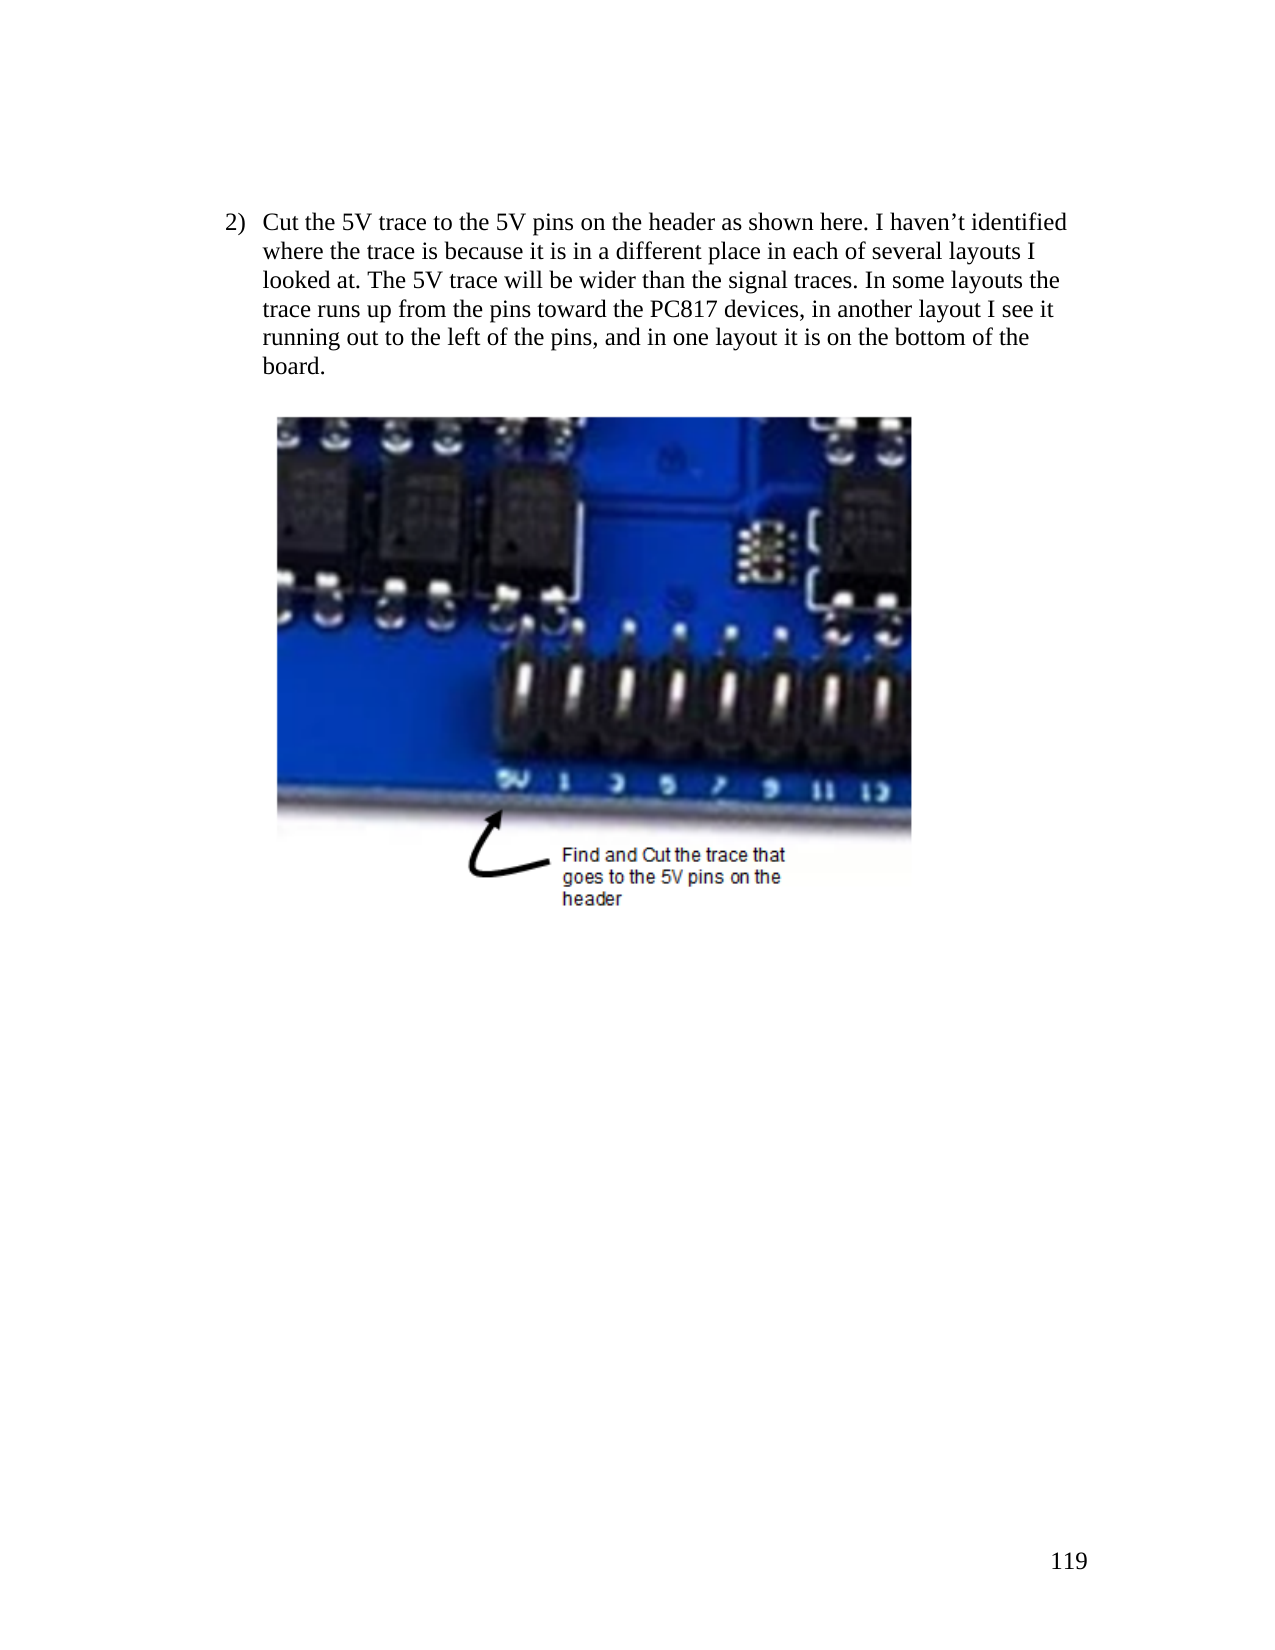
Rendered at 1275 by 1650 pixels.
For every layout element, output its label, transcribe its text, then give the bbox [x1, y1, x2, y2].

picture [268, 408, 978, 923]
list Cut the 5V trace to the 5V pins on the header as shown here. I haven’t identified where the trace is because it is in a different place in each of several layouts I looked at. The 5V trace will be wider than the signal traces. In some layouts the trace runs up from the pins toward the PC817 devices, in another layout I see it running out to the left of the pins, and in one layout it is on the bottom of the board. [225, 207, 1087, 380]
